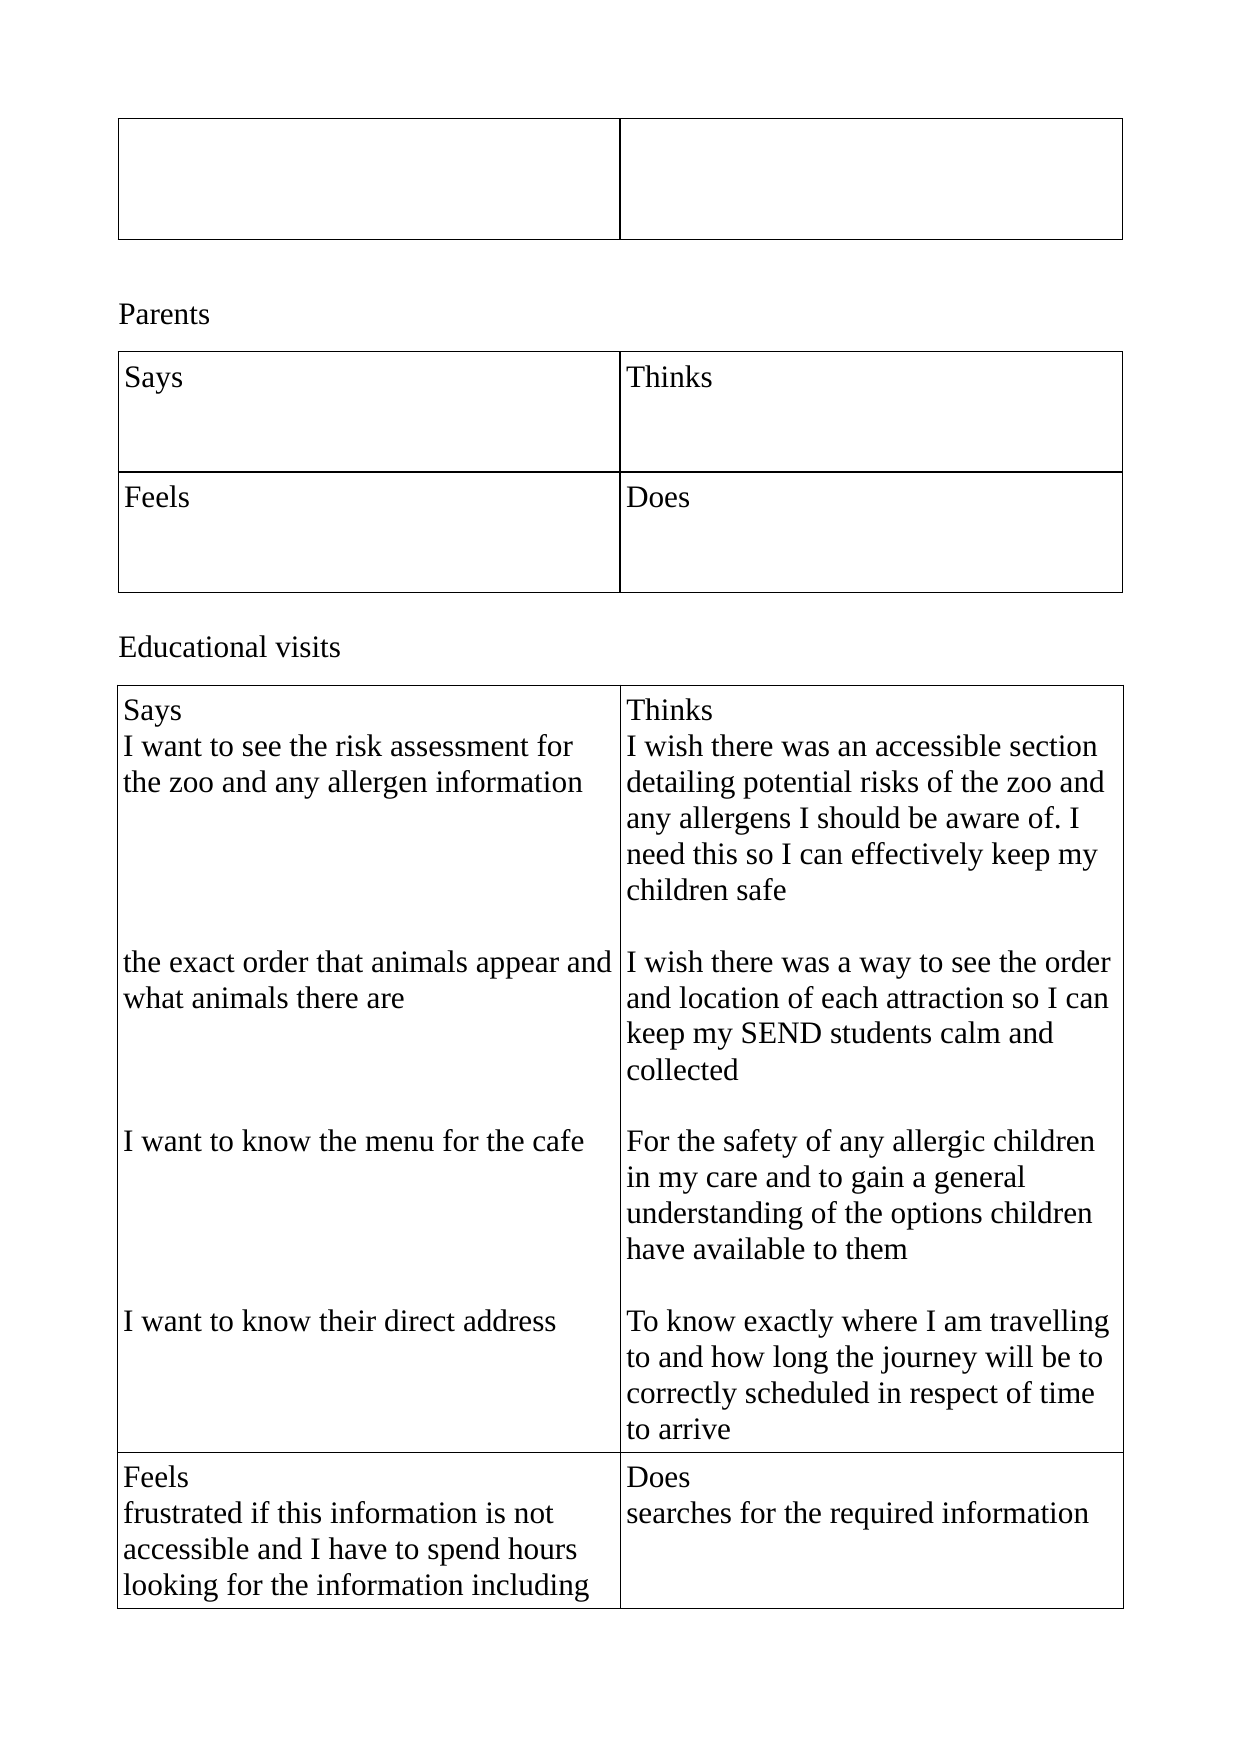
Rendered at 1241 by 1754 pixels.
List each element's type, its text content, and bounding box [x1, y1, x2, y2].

table_cell Feels frustrated if this information is not accessible and I have to spend hours looking for the information including [118, 1453, 620, 1608]
table_cell Feels [119, 473, 619, 592]
text Educational visits [118, 629, 1122, 665]
table_header Says [119, 352, 619, 471]
table_cell [119, 119, 619, 238]
table_header Thinks [621, 352, 1122, 471]
table_cell [621, 119, 1122, 238]
table_header Says I want to see the risk assessment for the zoo and any allergen information the exact order that animals appear and what animals there are I want to know the menu for the cafe I want to know their direct address [118, 686, 620, 1452]
table_header Thinks I wish there was an accessible section detailing potential risks of the zoo and any allergens I should be aware of. I need this so I can effectively keep my children safe I wish there was a way to see the order and location of each attraction so I can keep my SEND students calm and collected For the safety of any allergic children in my care and to gain a general understanding of the options children have available to them To know exactly where I am travelling to and how long the journey will be to correctly scheduled in respect of time to arrive [621, 686, 1123, 1452]
table_cell Does [621, 473, 1122, 592]
text Parents [118, 295, 1122, 331]
table_cell Does searches for the required information [621, 1453, 1123, 1608]
